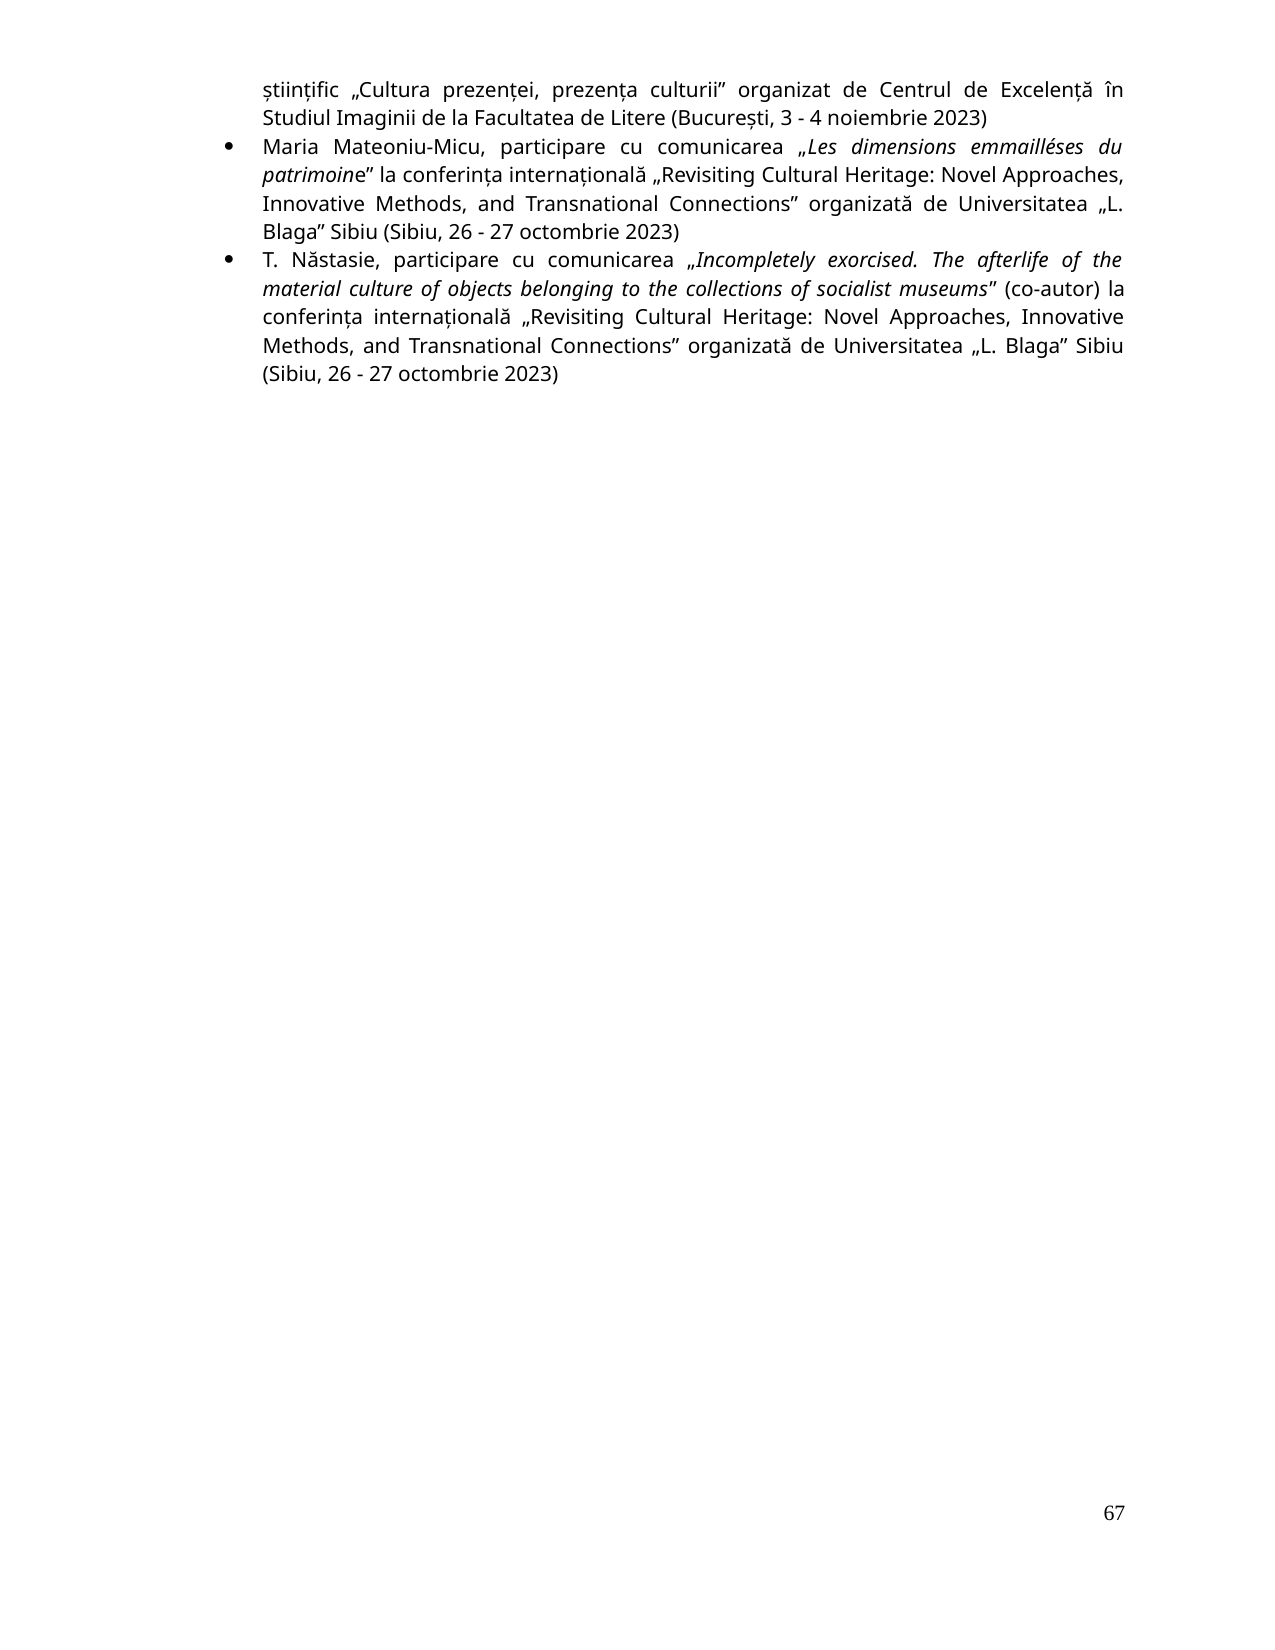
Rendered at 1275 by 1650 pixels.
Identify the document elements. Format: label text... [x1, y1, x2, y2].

list Maria Mateoniu-Micu, participare cu comunicarea „Les dimensions emmailléses du patrimoine” la conferința internațională „Revisiting Cultural Heritage: Novel Approaches, Innovative Methods, and Transnational Connections” organizată de Universitatea „L. Blaga” Sibiu (Sibiu, 26 - 27 octombrie 2023) [225, 132, 1125, 246]
list științific „Cultura prezenței, prezența culturii” organizat de Centrul de Excelență în Studiul Imaginii de la Facultatea de Litere (București, 3 - 4 noiembrie 2023) [225, 75, 1125, 132]
list T. Năstasie, participare cu comunicarea „Incompletely exorcised. The afterlife of the material culture of objects belonging to the collections of socialist museums” (co-autor) la conferința internațională „Revisiting Cultural Heritage: Novel Approaches, Innovative Methods, and Transnational Connections” organizată de Universitatea „L. Blaga” Sibiu (Sibiu, 26 - 27 octombrie 2023) [225, 246, 1125, 388]
